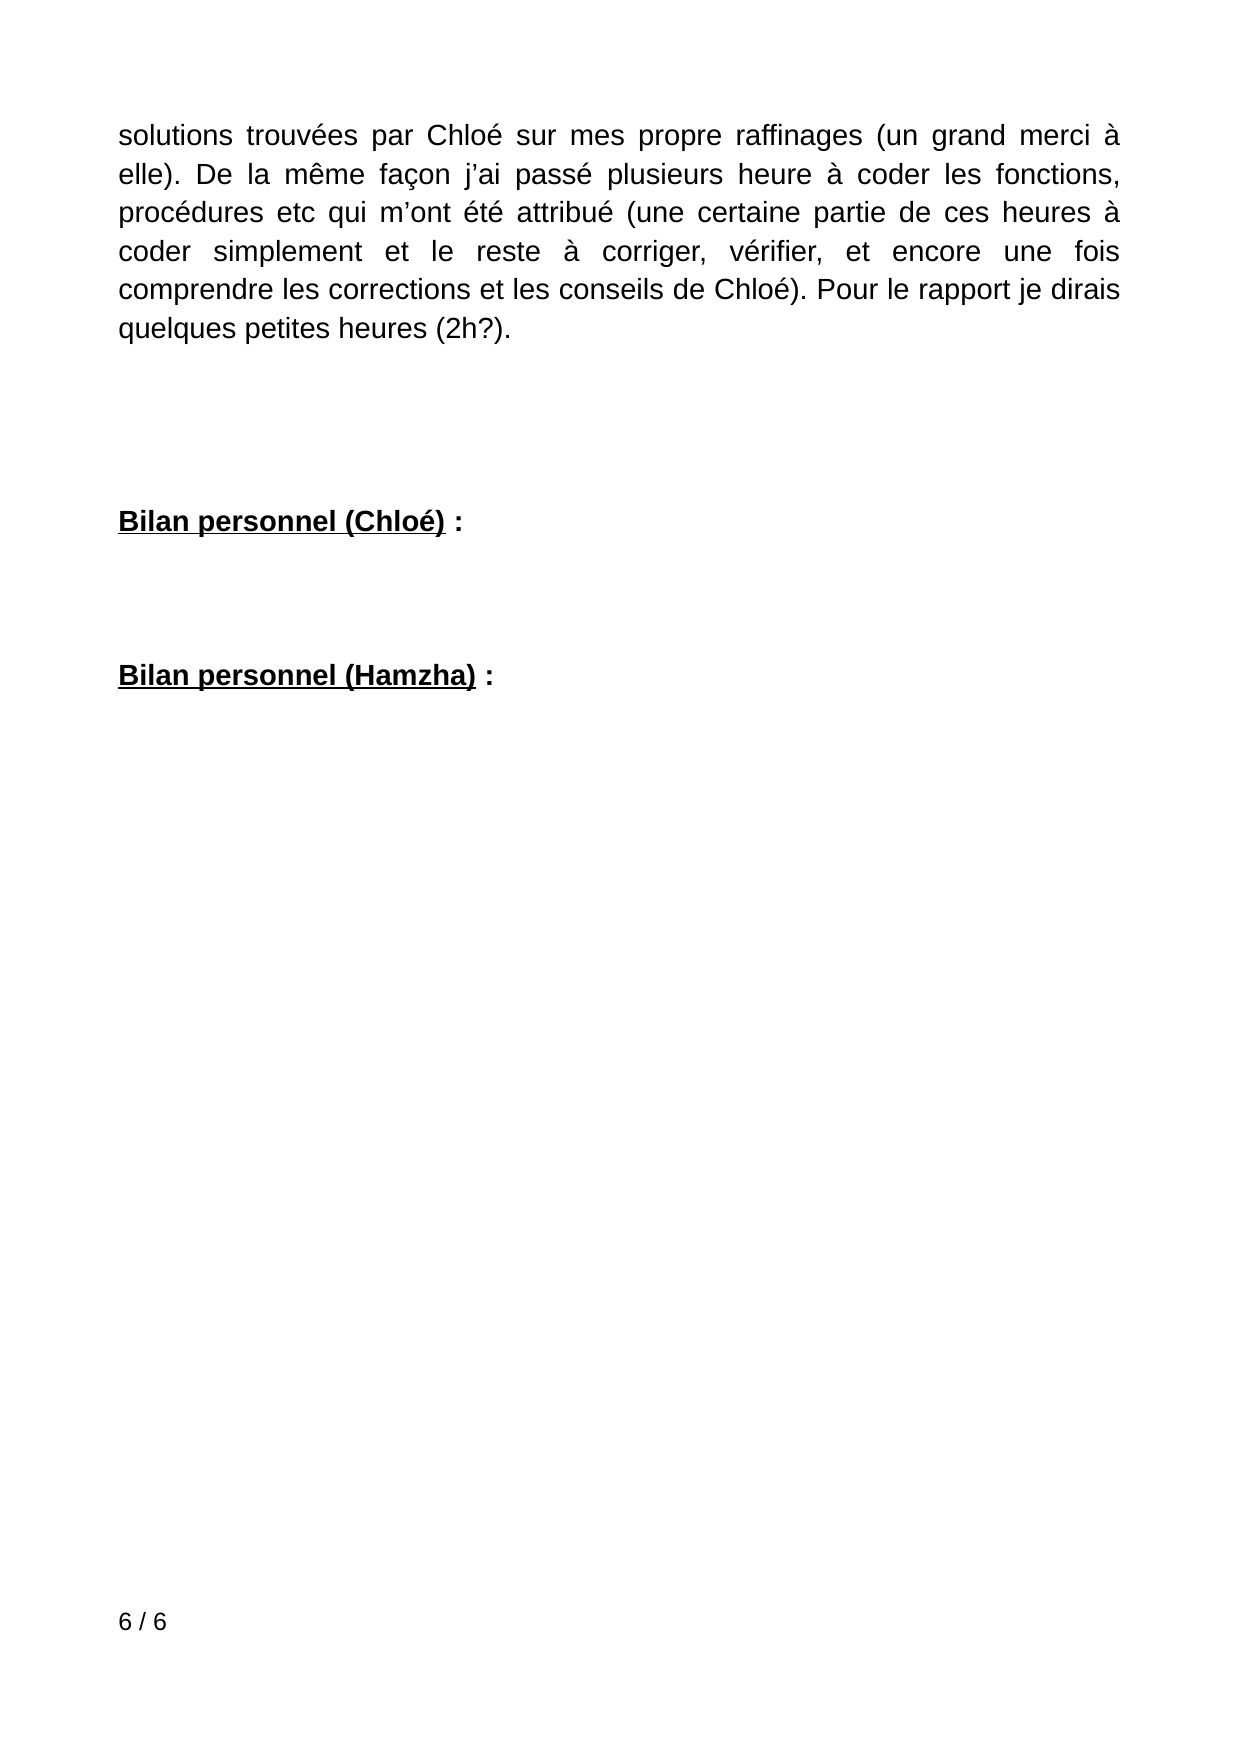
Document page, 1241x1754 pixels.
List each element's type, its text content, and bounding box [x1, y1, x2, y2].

text Bilan personnel (Chloé) : [118, 503, 1122, 537]
text solutions trouvées par Chloé sur mes propre raffinages (un grand merci à elle). De la même façon j’ai passé plusieurs heure à coder les fonctions, procédures etc qui m’ont été attribué (une certaine partie de ces heures à coder simplement et le reste à corriger, vérifier, et encore une fois comprendre les corrections et les conseils de Chloé). Pour le rapport je dirais quelques petites heures (2h?). [118, 118, 1122, 344]
text Bilan personnel (Hamzha) : [118, 658, 1122, 691]
